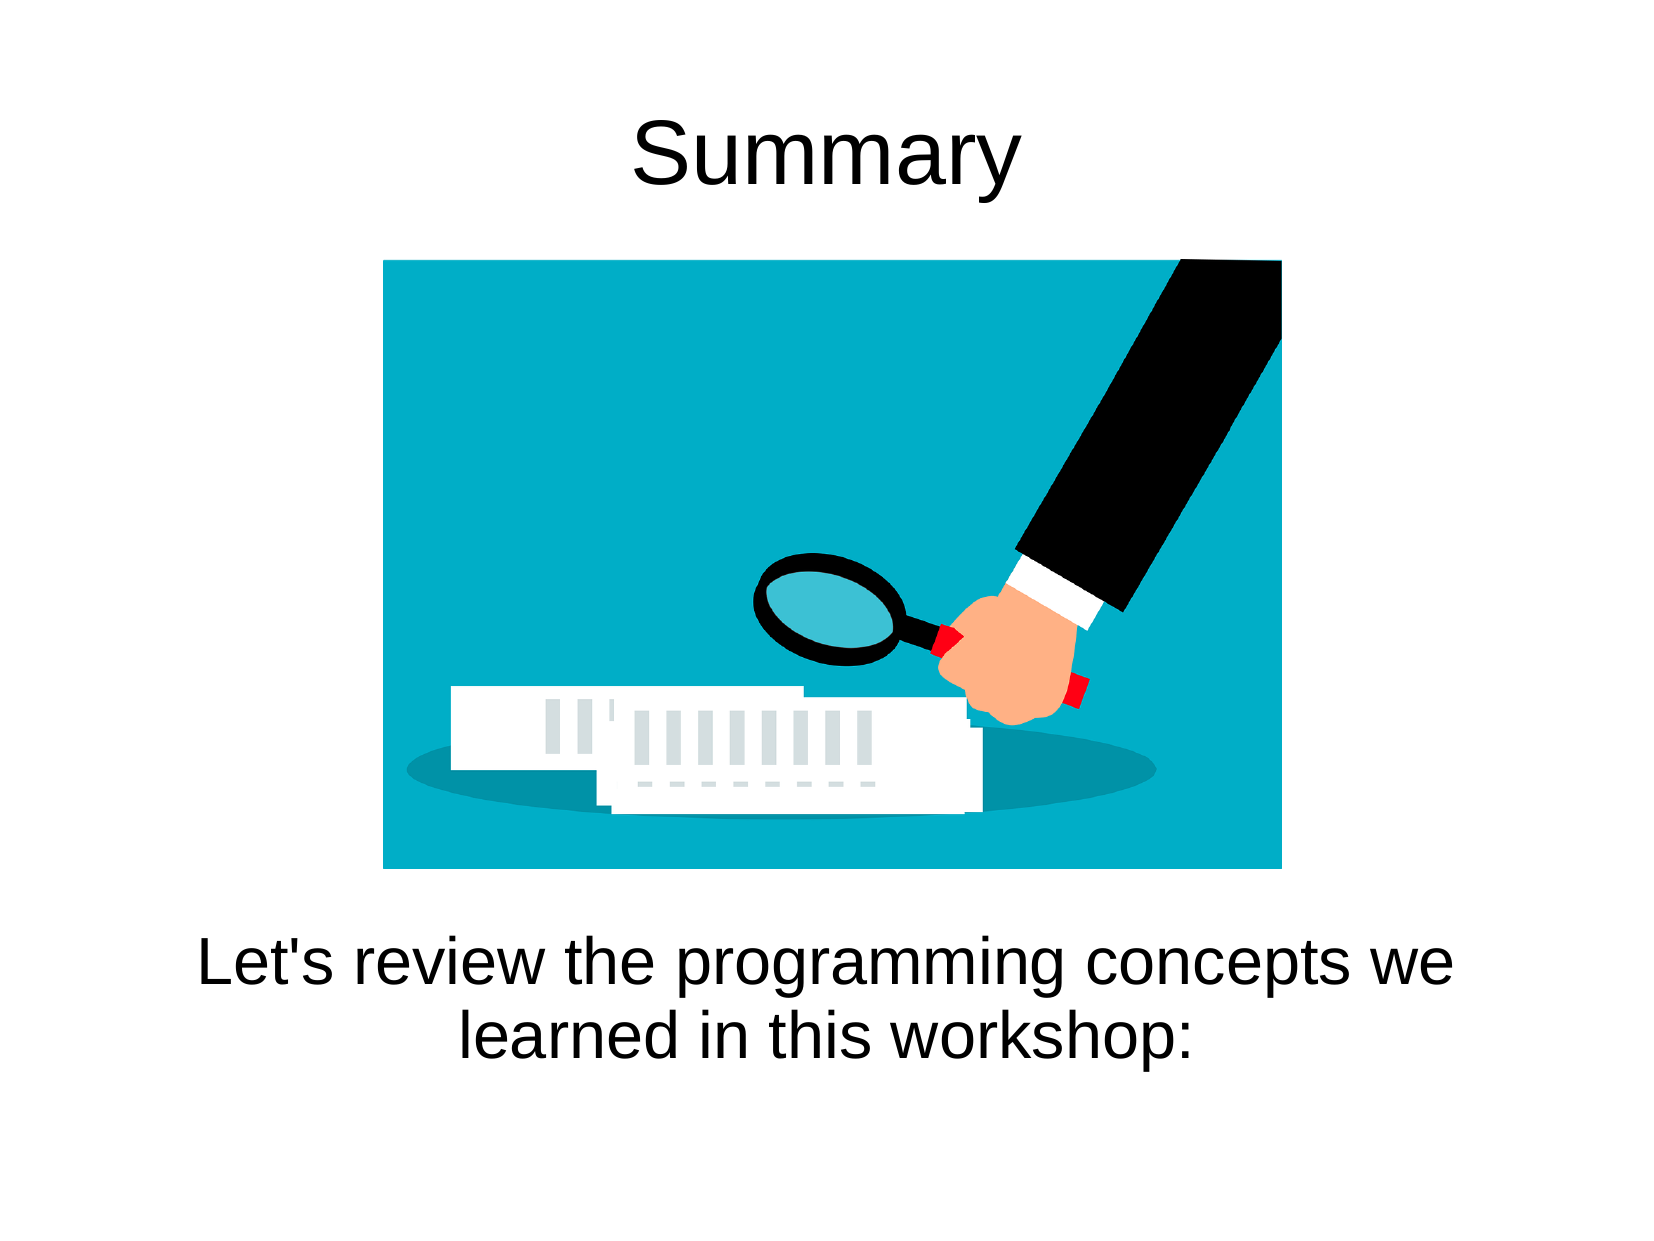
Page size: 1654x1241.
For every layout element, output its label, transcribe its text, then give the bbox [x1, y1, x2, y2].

picture [383, 259, 1282, 869]
subtitle Let's review the programming concepts we learned in this workshop: [82, 290, 1571, 1109]
title Summary [82, 49, 1571, 257]
